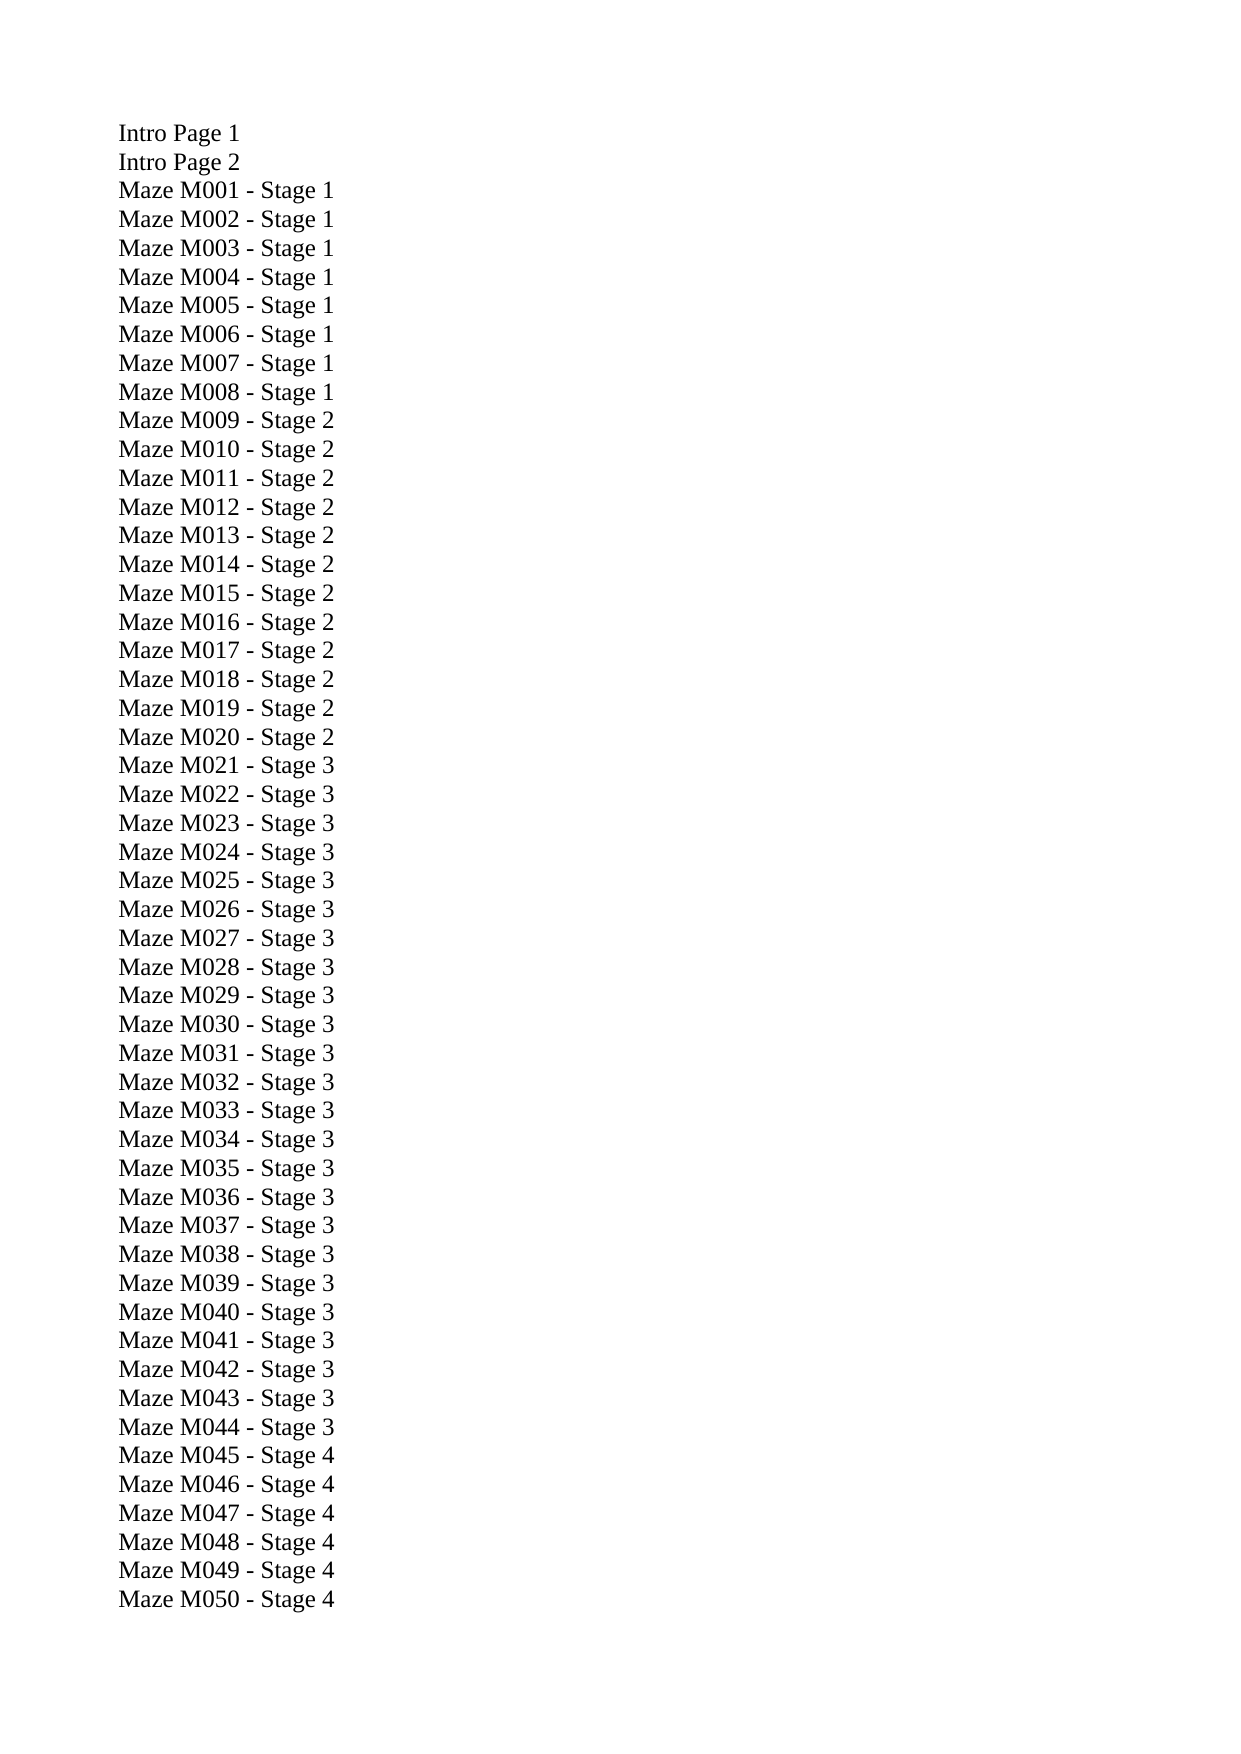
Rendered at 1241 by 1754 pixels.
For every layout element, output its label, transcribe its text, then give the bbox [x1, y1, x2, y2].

text Maze M032 - Stage 3 [118, 1067, 1122, 1096]
text Maze M044 - Stage 3 [118, 1412, 1122, 1441]
text Maze M039 - Stage 3 [118, 1268, 1122, 1297]
text Maze M020 - Stage 2 [118, 722, 1122, 751]
text Maze M033 - Stage 3 [118, 1096, 1122, 1124]
text Maze M031 - Stage 3 [118, 1038, 1122, 1067]
text Maze M036 - Stage 3 [118, 1182, 1122, 1211]
text Maze M016 - Stage 2 [118, 607, 1122, 636]
text Maze M028 - Stage 3 [118, 952, 1122, 981]
text Maze M025 - Stage 3 [118, 866, 1122, 894]
text Maze M035 - Stage 3 [118, 1153, 1122, 1182]
text Maze M040 - Stage 3 [118, 1297, 1122, 1326]
text Maze M003 - Stage 1 [118, 233, 1122, 262]
text Maze M048 - Stage 4 [118, 1527, 1122, 1556]
text Maze M002 - Stage 1 [118, 204, 1122, 233]
text Maze M013 - Stage 2 [118, 521, 1122, 549]
text Maze M005 - Stage 1 [118, 291, 1122, 319]
text Maze M019 - Stage 2 [118, 693, 1122, 722]
text Maze M037 - Stage 3 [118, 1211, 1122, 1239]
text Maze M047 - Stage 4 [118, 1498, 1122, 1527]
text Maze M011 - Stage 2 [118, 463, 1122, 492]
text Maze M023 - Stage 3 [118, 808, 1122, 837]
text Maze M022 - Stage 3 [118, 779, 1122, 808]
text Maze M027 - Stage 3 [118, 923, 1122, 952]
text Maze M004 - Stage 1 [118, 262, 1122, 291]
text Maze M043 - Stage 3 [118, 1383, 1122, 1412]
text Maze M026 - Stage 3 [118, 894, 1122, 923]
text Maze M046 - Stage 4 [118, 1469, 1122, 1498]
text Maze M014 - Stage 2 [118, 549, 1122, 578]
text Maze M010 - Stage 2 [118, 434, 1122, 463]
text Maze M034 - Stage 3 [118, 1124, 1122, 1153]
text Maze M015 - Stage 2 [118, 578, 1122, 607]
text Maze M030 - Stage 3 [118, 1009, 1122, 1038]
text Intro Page 1 [118, 118, 1122, 147]
text Maze M041 - Stage 3 [118, 1326, 1122, 1354]
text Maze M001 - Stage 1 [118, 176, 1122, 204]
text Maze M024 - Stage 3 [118, 837, 1122, 866]
text Intro Page 2 [118, 147, 1122, 176]
text Maze M017 - Stage 2 [118, 636, 1122, 664]
text Maze M021 - Stage 3 [118, 751, 1122, 779]
text Maze M042 - Stage 3 [118, 1354, 1122, 1383]
text Maze M050 - Stage 4 [118, 1584, 1122, 1613]
text Maze M029 - Stage 3 [118, 981, 1122, 1009]
text Maze M006 - Stage 1 [118, 319, 1122, 348]
text Maze M009 - Stage 2 [118, 406, 1122, 434]
text Maze M018 - Stage 2 [118, 664, 1122, 693]
text Maze M012 - Stage 2 [118, 492, 1122, 521]
text Maze M007 - Stage 1 [118, 348, 1122, 377]
text Maze M038 - Stage 3 [118, 1239, 1122, 1268]
text Maze M049 - Stage 4 [118, 1556, 1122, 1584]
text Maze M008 - Stage 1 [118, 377, 1122, 406]
text Maze M045 - Stage 4 [118, 1441, 1122, 1469]
